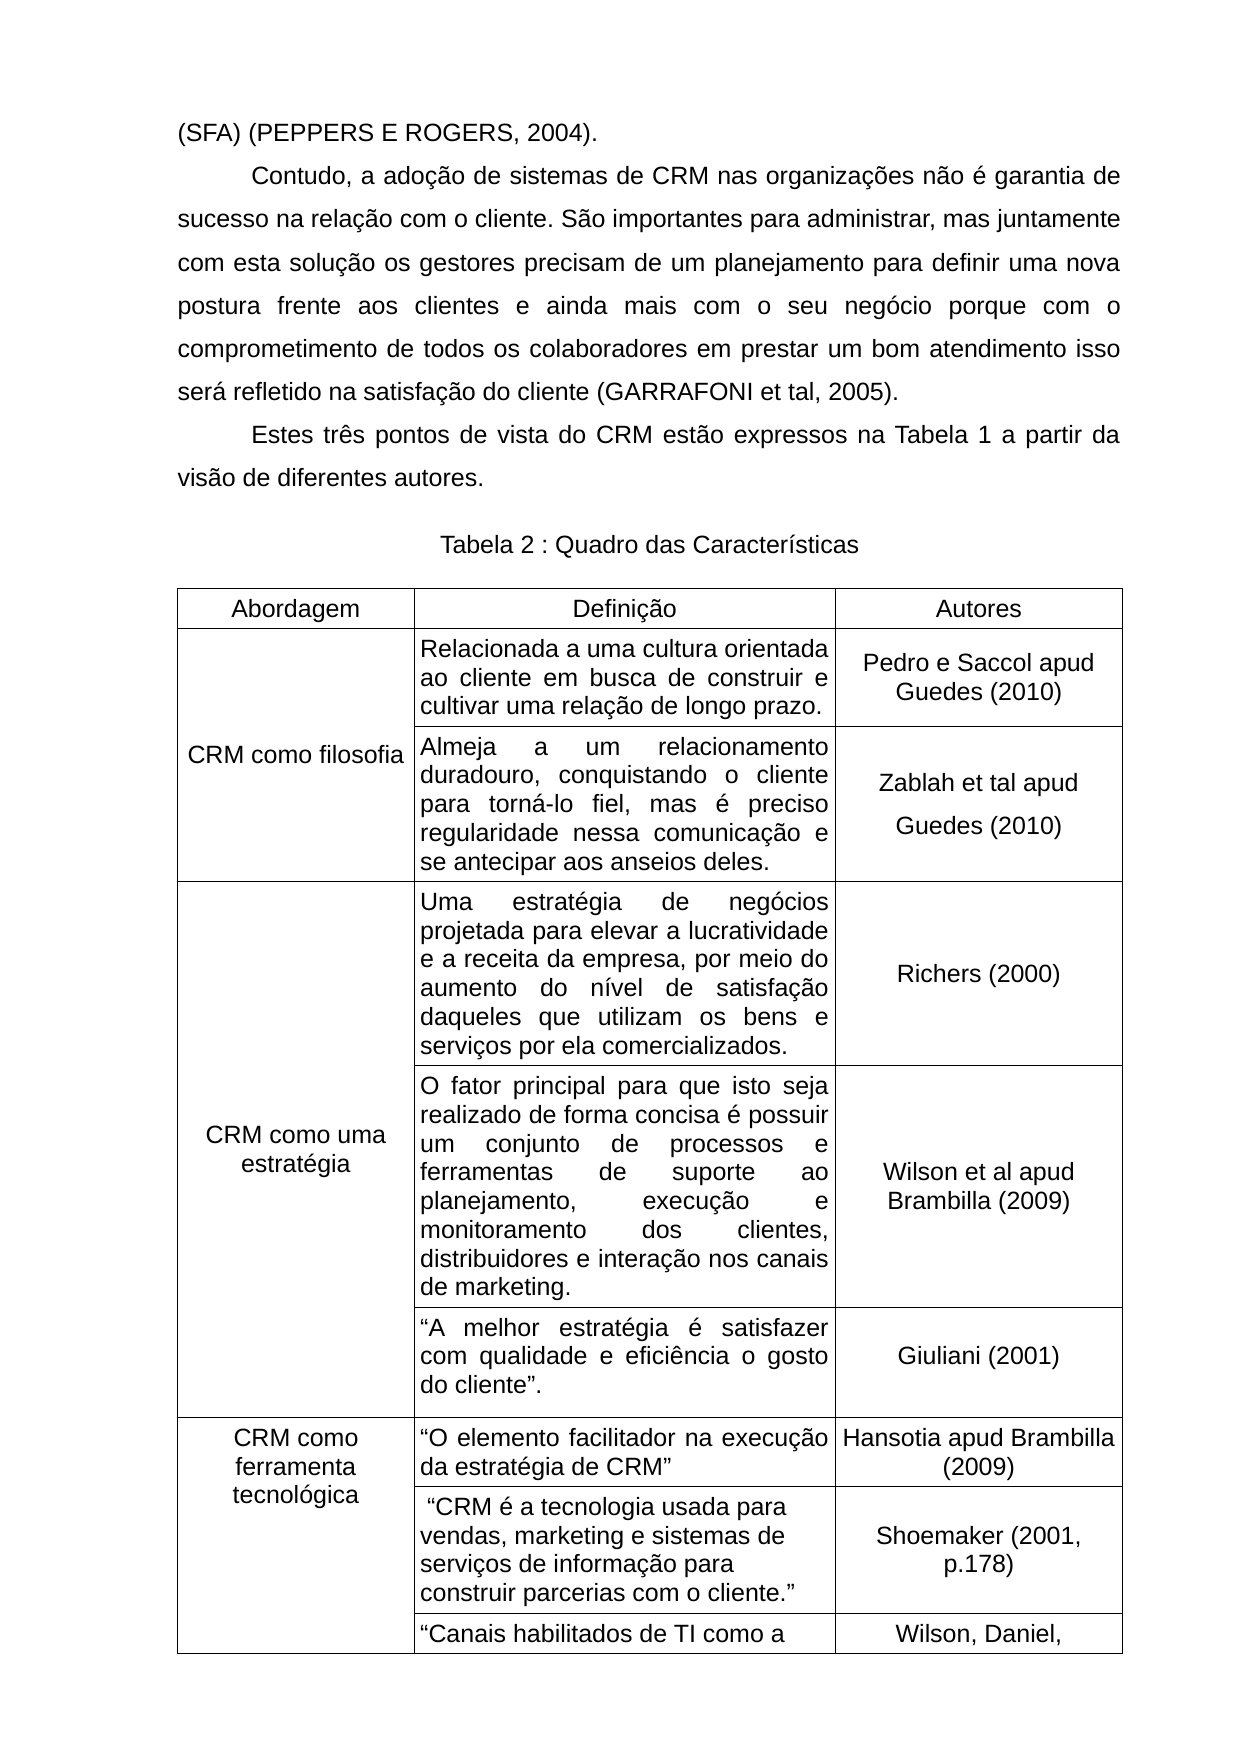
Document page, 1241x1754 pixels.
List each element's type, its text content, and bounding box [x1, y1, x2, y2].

table_cell Zablah et tal apud Guedes (2010) [836, 727, 1122, 881]
table_cell Wilson, Daniel, [836, 1614, 1122, 1653]
table_cell Hansotia apud Brambilla (2009) [836, 1418, 1122, 1486]
table_header Abordagem [178, 589, 414, 628]
table_cell CRM como filosofia [178, 629, 414, 881]
table_cell Wilson et al apud Brambilla (2009) [836, 1066, 1122, 1307]
table_cell Shoemaker (2001, p.178) [836, 1487, 1122, 1613]
table_cell Almeja a um relacionamento duradouro, conquistando o cliente para torná-lo fiel, mas é preciso regularidade nessa comunicação e se antecipar aos anseios deles. [415, 727, 835, 881]
table_cell Uma estratégia de negócios projetada para elevar a lucratividade e a receita da empresa, por meio do aumento do nível de satisfação daqueles que utilizam os bens e serviços por ela comercializados. [415, 882, 835, 1065]
table_cell CRM como ferramenta tecnológica [178, 1418, 414, 1653]
text Tabela 2 : Quadro das Características [177, 530, 1122, 559]
table_cell Relacionada a uma cultura orientada ao cliente em busca de construir e cultivar uma relação de longo prazo. [415, 629, 835, 726]
table_cell “O elemento facilitador na execução da estratégia de CRM” [415, 1418, 835, 1486]
table_cell Giuliani (2001) [836, 1308, 1122, 1417]
text (SFA) (PEPPERS E ROGERS, 2004). [177, 118, 1122, 147]
table_cell Richers (2000) [836, 882, 1122, 1065]
table_cell “A melhor estratégia é satisfazer com qualidade e eficiência o gosto do cliente”. [415, 1308, 835, 1417]
table_cell “CRM é a tecnologia usada para vendas, marketing e sistemas de serviços de informação para construir parcerias com o cliente.” [415, 1487, 835, 1613]
table_header Definição [415, 589, 835, 628]
table_cell O fator principal para que isto seja realizado de forma concisa é possuir um conjunto de processos e ferramentas de suporte ao planejamento, execução e monitoramento dos clientes, distribuidores e interação nos canais de marketing. [415, 1066, 835, 1307]
text Contudo, a adoção de sistemas de CRM nas organizações não é garantia de sucesso na relação com o cliente. São importantes para administrar, mas juntamente com esta solução os gestores precisam de um planejamento para definir uma nova postura frente aos clientes e ainda mais com o seu negócio porque com o comprometimento de todos os colaboradores em prestar um bom atendimento isso será refletido na satisfação do cliente (GARRAFONI et tal, 2005). [177, 161, 1122, 406]
table_cell CRM como uma estratégia [178, 882, 414, 1417]
table_cell “Canais habilitados de TI como a [415, 1614, 835, 1653]
table_cell Pedro e Saccol apud Guedes (2010) [836, 629, 1122, 726]
text Estes três pontos de vista do CRM estão expressos na Tabela 1 a partir da visão de diferentes autores. [177, 420, 1122, 492]
table_header Autores [836, 589, 1122, 628]
